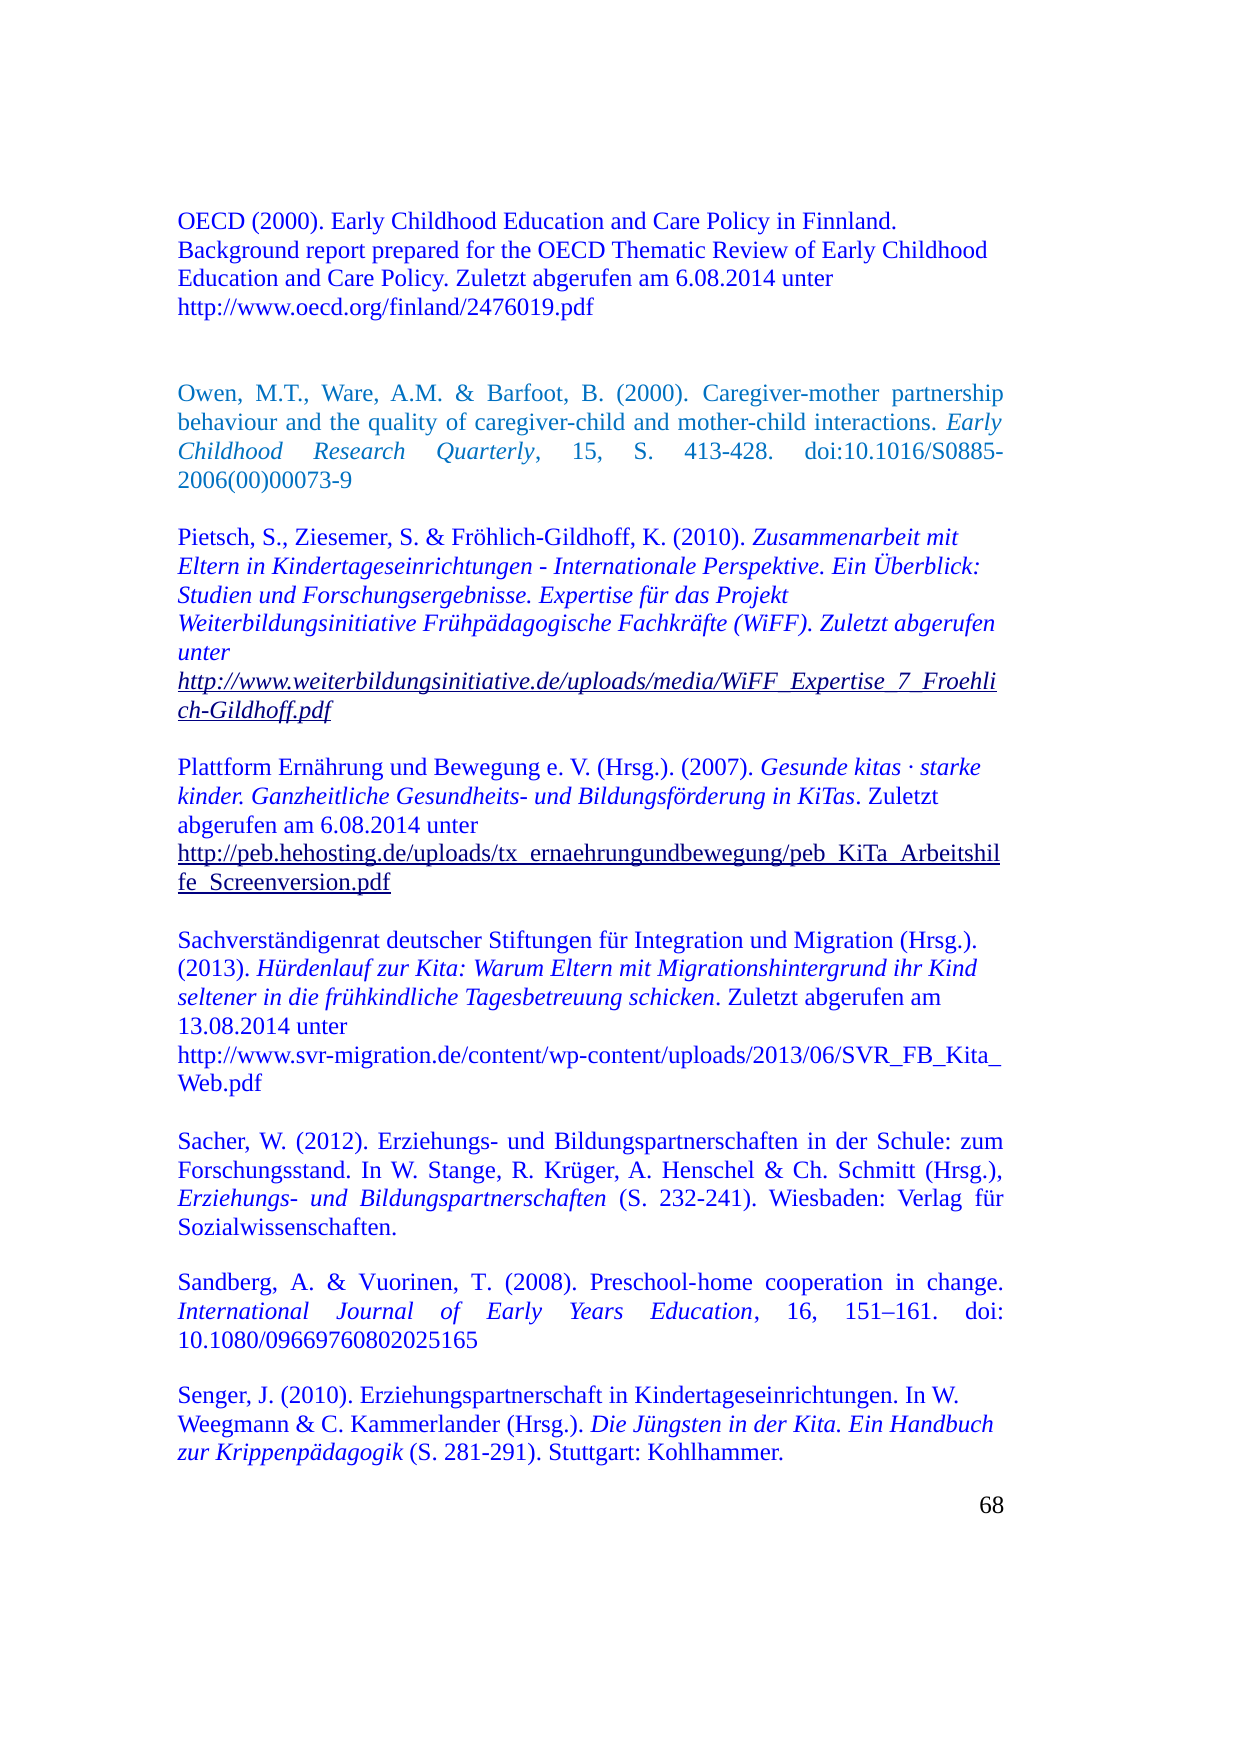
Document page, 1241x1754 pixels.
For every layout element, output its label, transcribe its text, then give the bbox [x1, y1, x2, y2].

text OECD (2000). Early Childhood Education and Care Policy in Finnland. Background report prepared for the OECD Thematic Review of Early Childhood Education and Care Policy. Zuletzt abgerufen am 6.08.2014 unter http://www.oecd.org/finland/2476019.pdf [177, 206, 1004, 321]
text Sandberg, A. & Vuorinen, T. (2008). Preschool-home cooperation in change. International Journal of Early Years Education, 16, 151–161. doi: 10.1080/09669760802025165 [177, 1267, 1004, 1353]
text Pietsch, S., Ziesemer, S. & Fröhlich-Gildhoff, K. (2010). Zusammenarbeit mit Eltern in Kindertageseinrichtungen - Internationale Perspektive. Ein Überblick: Studien und Forschungsergebnisse. Expertise für das Projekt Weiterbildungsinitiative Frühpädagogische Fachkräfte (WiFF). Zuletzt abgerufen unter http://www.weiterbildungsinitiative.de/uploads/media/WiFF_Expertise_7_Froehlich-Gildhoff.pdf [177, 522, 1004, 723]
text Senger, J. (2010). Erziehungspartnerschaft in Kindertageseinrichtungen. In W. Weegmann & C. Kammerlander (Hrsg.). Die Jüngsten in der Kita. Ein Handbuch zur Krippenpädagogik (S. 281-291). Stuttgart: Kohlhammer. [177, 1380, 1004, 1466]
text Plattform Ernährung und Bewegung e. V. (Hrsg.). (2007). Gesunde kitas · starke kinder. Ganzheitliche Gesundheits- und Bildungsförderung in KiTas. Zuletzt abgerufen am 6.08.2014 unter http://peb.hehosting.de/uploads/tx_ernaehrungundbewegung/peb_KiTa_Arbeitshilfe_Screenversion.pdf [177, 752, 1004, 896]
text Owen, M.T., Ware, A.M. & Barfoot, B. (2000). Caregiver-mother partnership behaviour and the quality of caregiver-child and mother-child interactions. Early Childhood Research Quarterly, 15, S. 413-428. doi:10.1016/S0885-2006(00)00073-9 [177, 378, 1004, 493]
text Sachverständigenrat deutscher Stiftungen für Integration und Migration (Hrsg.). (2013). Hürdenlauf zur Kita: Warum Eltern mit Migrationshintergrund ihr Kind seltener in die frühkindliche Tagesbetreuung schicken. Zuletzt abgerufen am 13.08.2014 unter http://www.svr-migration.de/content/wp-content/uploads/2013/06/SVR_FB_Kita_Web.pdf [177, 925, 1004, 1097]
text Sacher, W. (2012). Erziehungs- und Bildungspartnerschaften in der Schule: zum Forschungsstand. In W. Stange, R. Krüger, A. Henschel & Ch. Schmitt (Hrsg.), Erziehungs- und Bildungspartnerschaften (S. 232-241). Wiesbaden: Verlag für Sozialwissenschaften. [177, 1126, 1004, 1241]
